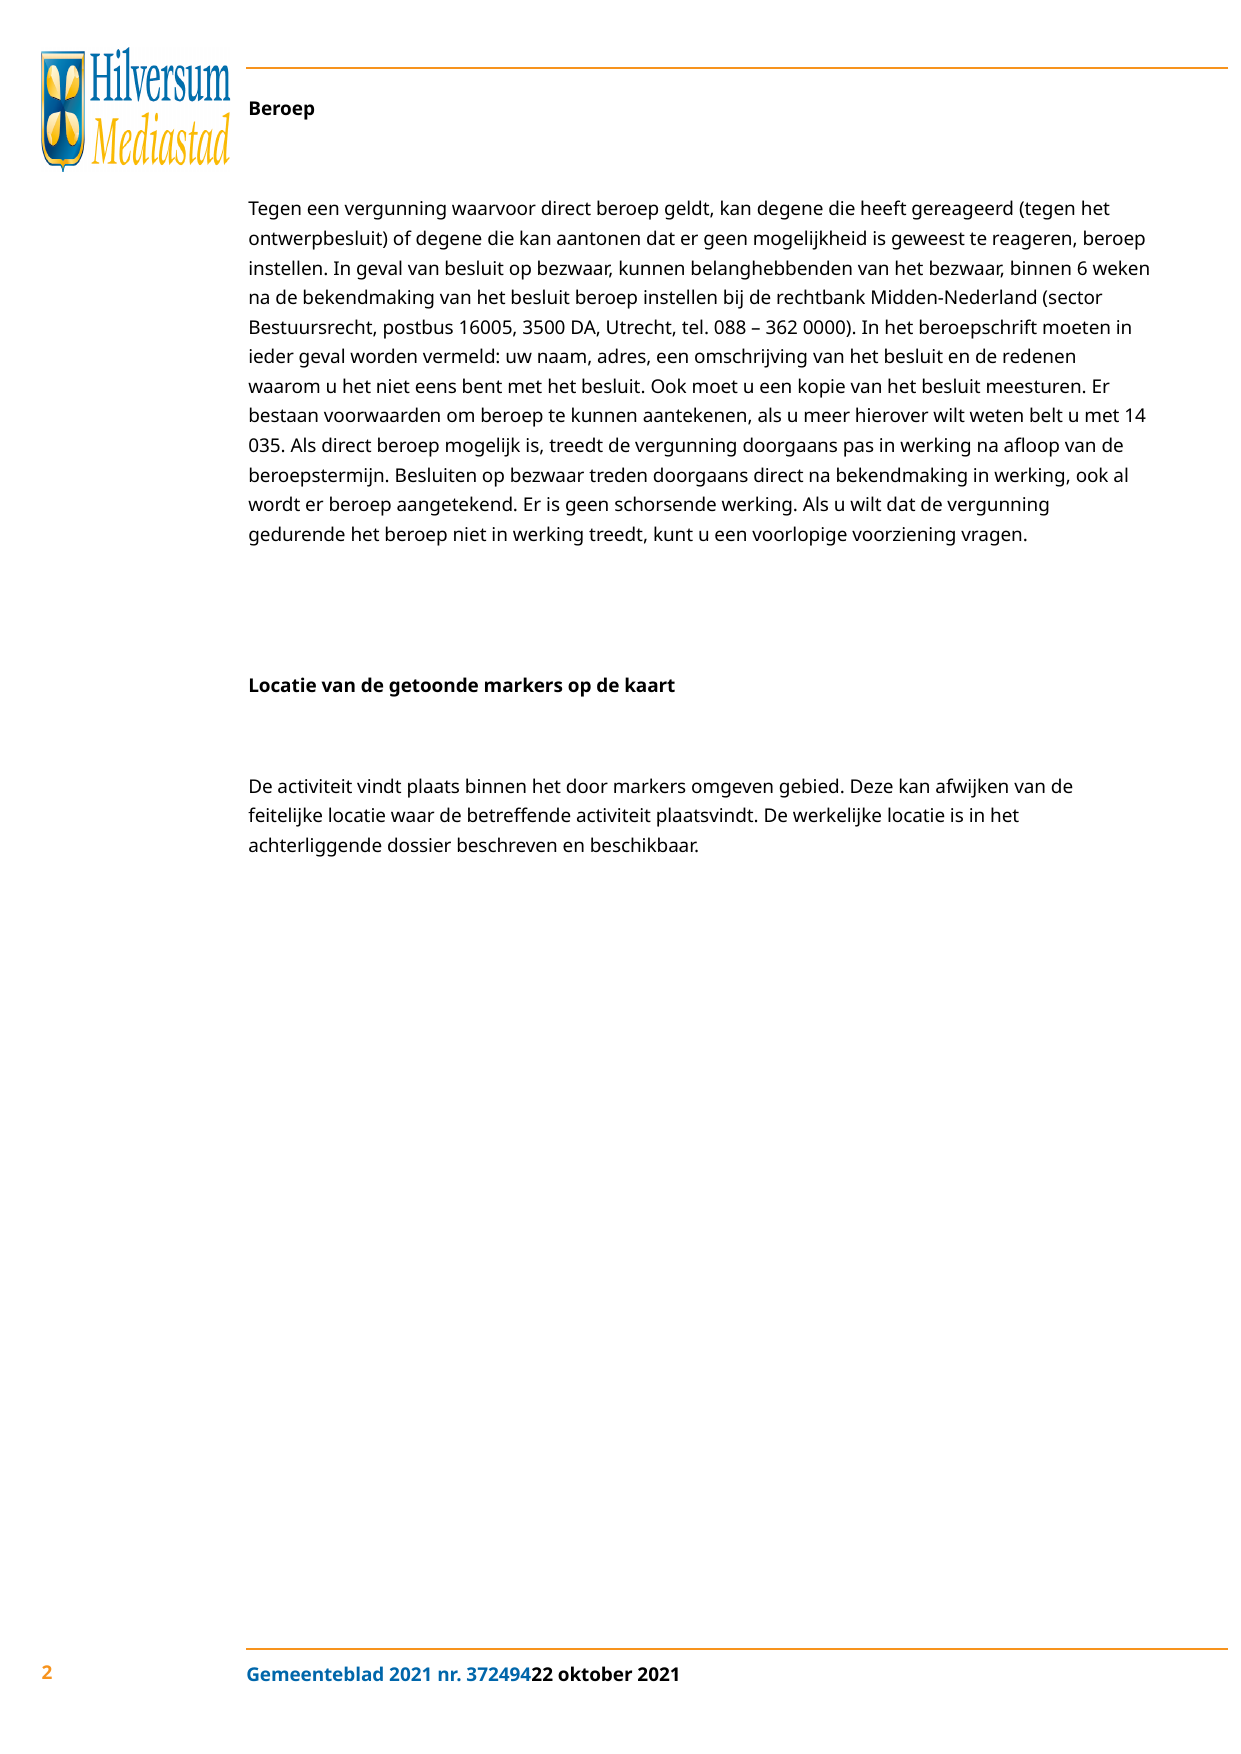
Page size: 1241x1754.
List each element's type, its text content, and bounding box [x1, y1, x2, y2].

text Tegen een vergunning waarvoor direct beroep geldt, kan degene die heeft gereageerd (tegen het ontwerpbesluit) of degene die kan aantonen dat er geen mogelijkheid is geweest te reageren, beroep instellen. In geval van besluit op bezwaar, kunnen belanghebbenden van het bezwaar, binnen 6 weken na de bekendmaking van het besluit beroep instellen bij de rechtbank Midden-Nederland (sector Bestuursrecht, postbus 16005, 3500 DA, Utrecht, tel. 088 – 362 0000). In het beroepschrift moeten in ieder geval worden vermeld: uw naam, adres, een omschrijving van het besluit en de redenen waarom u het niet eens bent met het besluit. Ook moet u een kopie van het besluit meesturen. Er bestaan voorwaarden om beroep te kunnen aantekenen, als u meer hierover wilt weten belt u met 14 035. Als direct beroep mogelijk is, treedt de vergunning doorgaans pas in werking na afloop van de beroepstermijn. Besluiten op bezwaar treden doorgaans direct na bekendmaking in werking, ook al wordt er beroep aangetekend. Er is geen schorsende werking. Als u wilt dat de vergunning gedurende het beroep niet in werking treedt, kunt u een voorlopige voorziening vragen. [248, 196, 1152, 547]
text Locatie van de getoonde markers op de kaart [248, 672, 1152, 698]
picture [41, 47, 231, 172]
text Beroep [248, 95, 1152, 121]
text De activiteit vindt plaats binnen het door markers omgeven gebied. Deze kan afwijken van de feitelijke locatie waar de betreffende activiteit plaatsvindt. De werkelijke locatie is in het achterliggende dossier beschreven en beschikbaar. [248, 773, 1152, 858]
